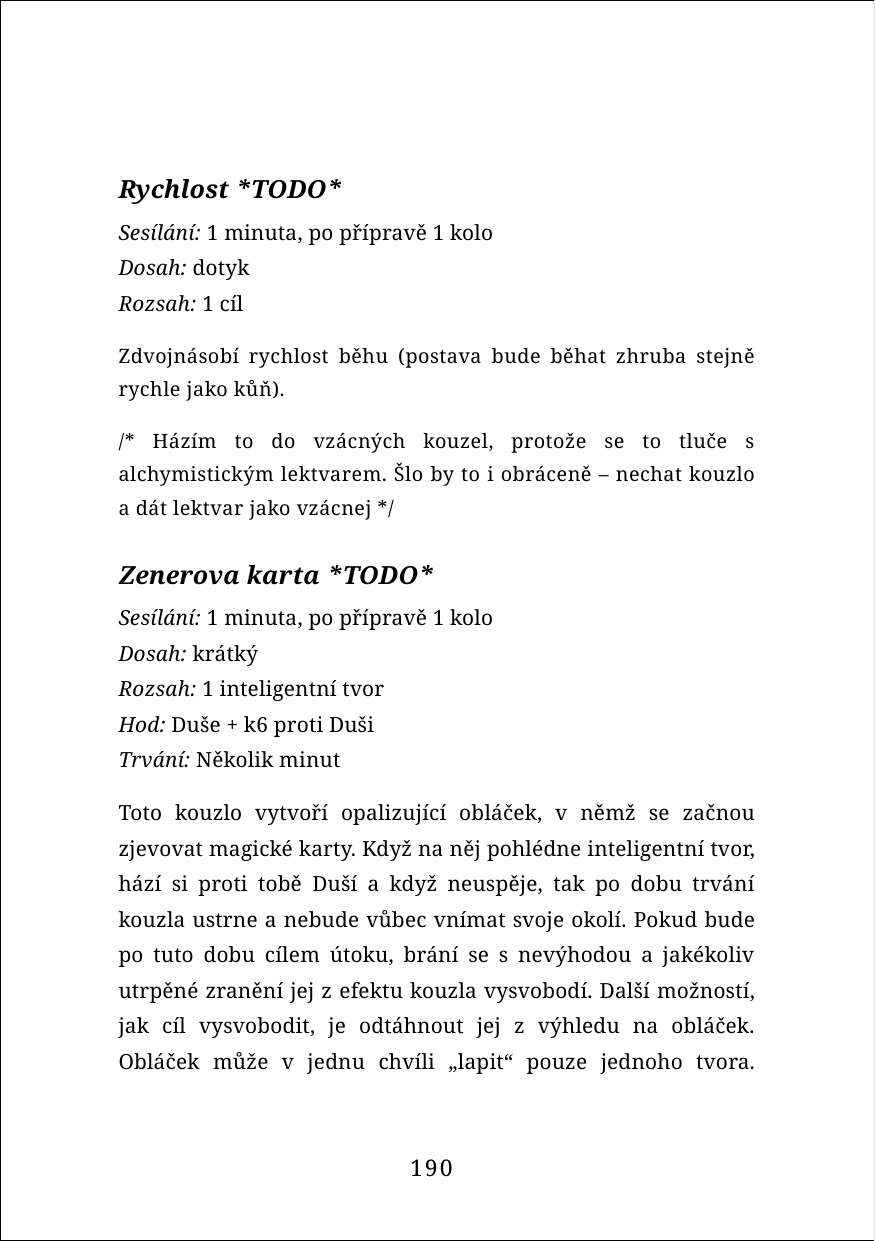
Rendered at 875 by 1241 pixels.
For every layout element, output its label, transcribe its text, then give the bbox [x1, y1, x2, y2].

text /* Házím to do vzácných kouzel, protože se to tluče s alchymistickým lektvarem. Šlo by to i obráceně – nechat kouzlo a dát lektvar jako vzácnej */ [118, 427, 756, 521]
text Toto kouzlo vytvoří opalizující obláček, v němž se začnou zjevovat magické karty. Když na něj pohlédne inteligentní tvor, hází si proti tobě Duší a když neuspěje, tak po dobu trvání kouzla ustrne a nebude vůbec vnímat svoje okolí. Pokud bude po tuto dobu cílem útoku, brání se s nevýhodou a jakékoliv utrpěné zranění jej z efektu kouzla vysvobodí. Další možností, jak cíl vysvobodit, je odtáhnout jej z výhledu na obláček. Obláček může v jednu chvíli „lapit“ pouze jednoho tvora. [118, 798, 756, 1076]
subtitle Rychlost *TODO* [118, 172, 756, 206]
text Sesílání: 1 minuta, po přípravě 1 kolo Dosah: dotyk Rozsah: 1 cíl [118, 218, 756, 317]
text Zdvojnásobí rychlost běhu (postava bude běhat zhruba stejně rychle jako kůň). [118, 342, 756, 402]
text Sesílání: 1 minuta, po přípravě 1 kolo Dosah: krátký Rozsah: 1 inteligentní tvor Hod: Duše + k6 proti Duši Trvání: Několik minut [118, 603, 756, 774]
subtitle Zenerova karta *TODO* [118, 557, 756, 591]
